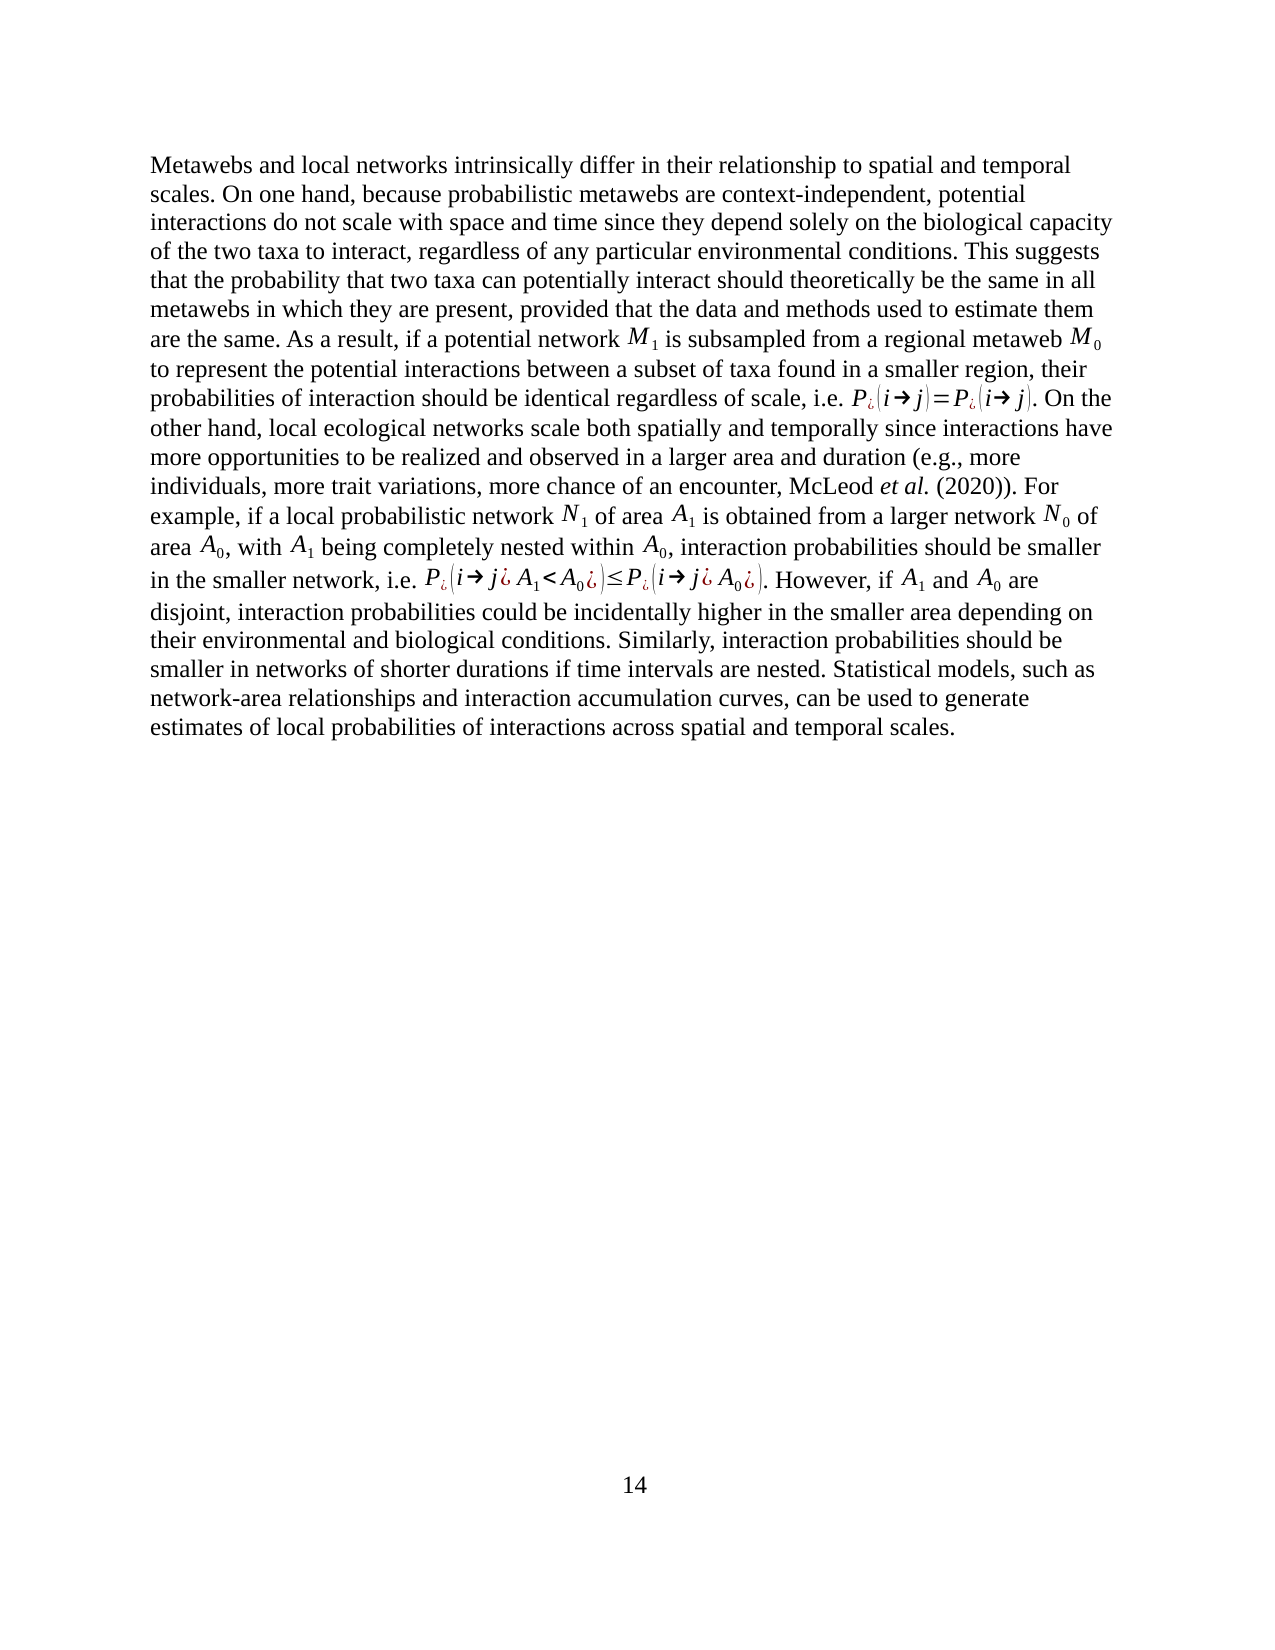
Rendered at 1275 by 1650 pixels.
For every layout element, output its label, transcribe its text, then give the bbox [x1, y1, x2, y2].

text Metawebs and local networks intrinsically differ in their relationship to spatial and temporal scales. On one hand, because probabilistic metawebs are context-independent, potential interactions do not scale with space and time since they depend solely on the biological capacity of the two taxa to interact, regardless of any particular environmental conditions. This suggests that the probability that two taxa can potentially interact should theoretically be the same in all metawebs in which they are present, provided that the data and methods used to estimate them are the same. As a result, if a potential network is subsampled from a regional metaweb to represent the potential interactions between a subset of taxa found in a smaller region, their probabilities of interaction should be identical regardless of scale, i.e. . On the other hand, local ecological networks scale both spatially and temporally since interactions have more opportunities to be realized and observed in a larger area and duration (e.g., more individuals, more trait variations, more chance of an encounter, McLeod et al. (2020)). For example, if a local probabilistic network of area is obtained from a larger network of area , with being completely nested within , interaction probabilities should be smaller in the smaller network, i.e. . However, if and are disjoint, interaction probabilities could be incidentally higher in the smaller area depending on their environmental and biological conditions. Similarly, interaction probabilities should be smaller in networks of shorter durations if time intervals are nested. Statistical models, such as network-area relationships and interaction accumulation curves, can be used to generate estimates of local probabilities of interactions across spatial and temporal scales. [150, 150, 1125, 741]
